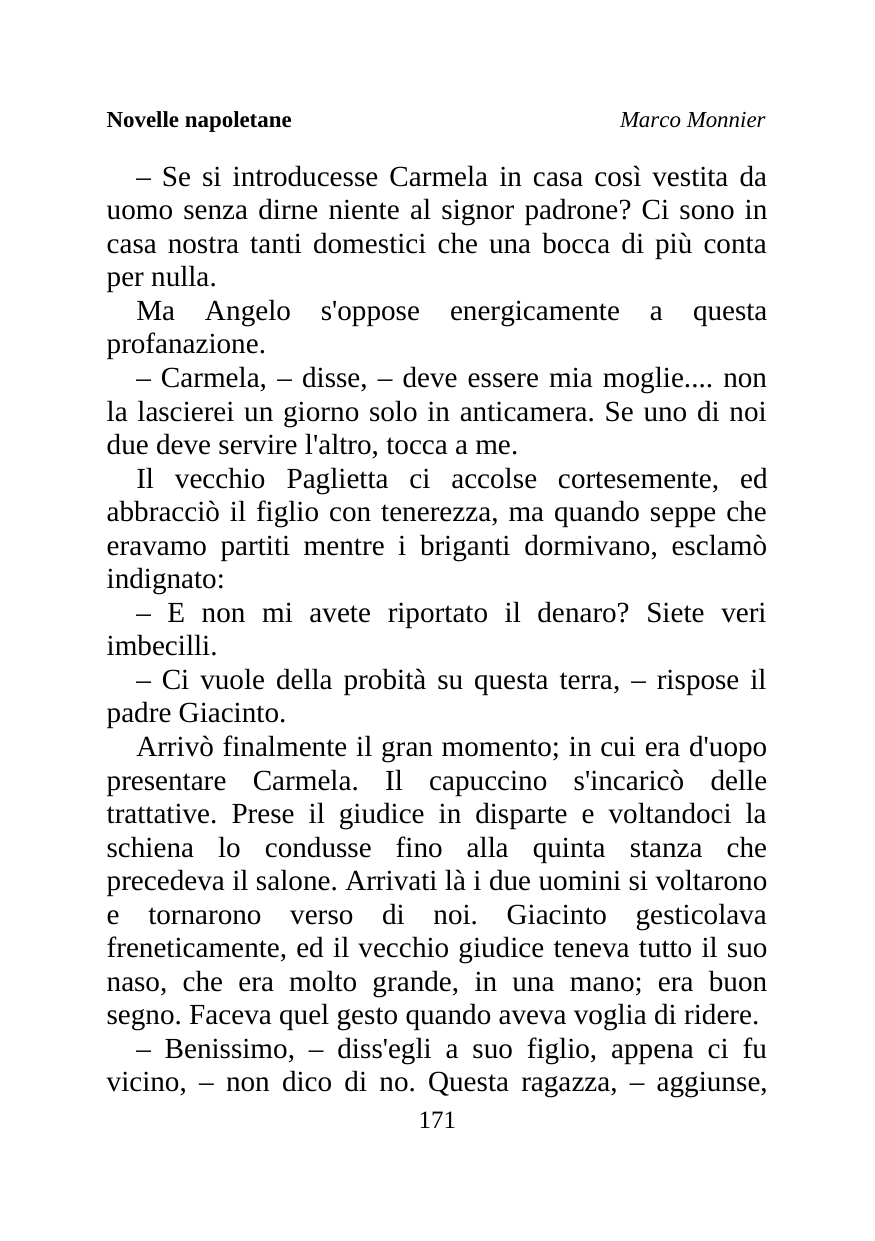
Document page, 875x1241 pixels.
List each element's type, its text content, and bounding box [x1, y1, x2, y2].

text – Carmela, – disse, – deve essere mia moglie.... non la lascierei un giorno solo in anticamera. Se uno di noi due deve servire l'altro, tocca a me. [106, 360, 768, 461]
text – Benissimo, – diss'egli a suo figlio, appena ci fu vicino, – non dico di no. Questa ragazza, – aggiunse, [106, 1031, 768, 1098]
text Ma Angelo s'oppose energicamente a questa profanazione. [106, 293, 768, 360]
text Il vecchio Paglietta ci accolse cortesemente, ed abbracciò il figlio con tenerezza, ma quando seppe che eravamo partiti mentre i briganti dormivano, esclamò indignato: [106, 461, 768, 595]
text Arrivò finalmente il gran momento; in cui era d'uopo presentare Carmela. Il capuccino s'incaricò delle trattative. Prese il giudice in disparte e voltandoci la schiena lo condusse fino alla quinta stanza che precedeva il salone. Arrivati là i due uomini si voltarono e tornarono verso di noi. Giacinto gesticolava freneticamente, ed il vecchio giudice teneva tutto il suo naso, che era molto grande, in una mano; era buon segno. Faceva quel gesto quando aveva voglia di ridere. [106, 729, 768, 1031]
text – E non mi avete riportato il denaro? Siete veri imbecilli. [106, 595, 768, 662]
text – Se si introducesse Carmela in casa così vestita da uomo senza dirne niente al signor padrone? Ci sono in casa nostra tanti domestici che una bocca di più conta per nulla. [106, 159, 768, 293]
text – Ci vuole della probità su questa terra, – rispose il padre Giacinto. [106, 662, 768, 729]
